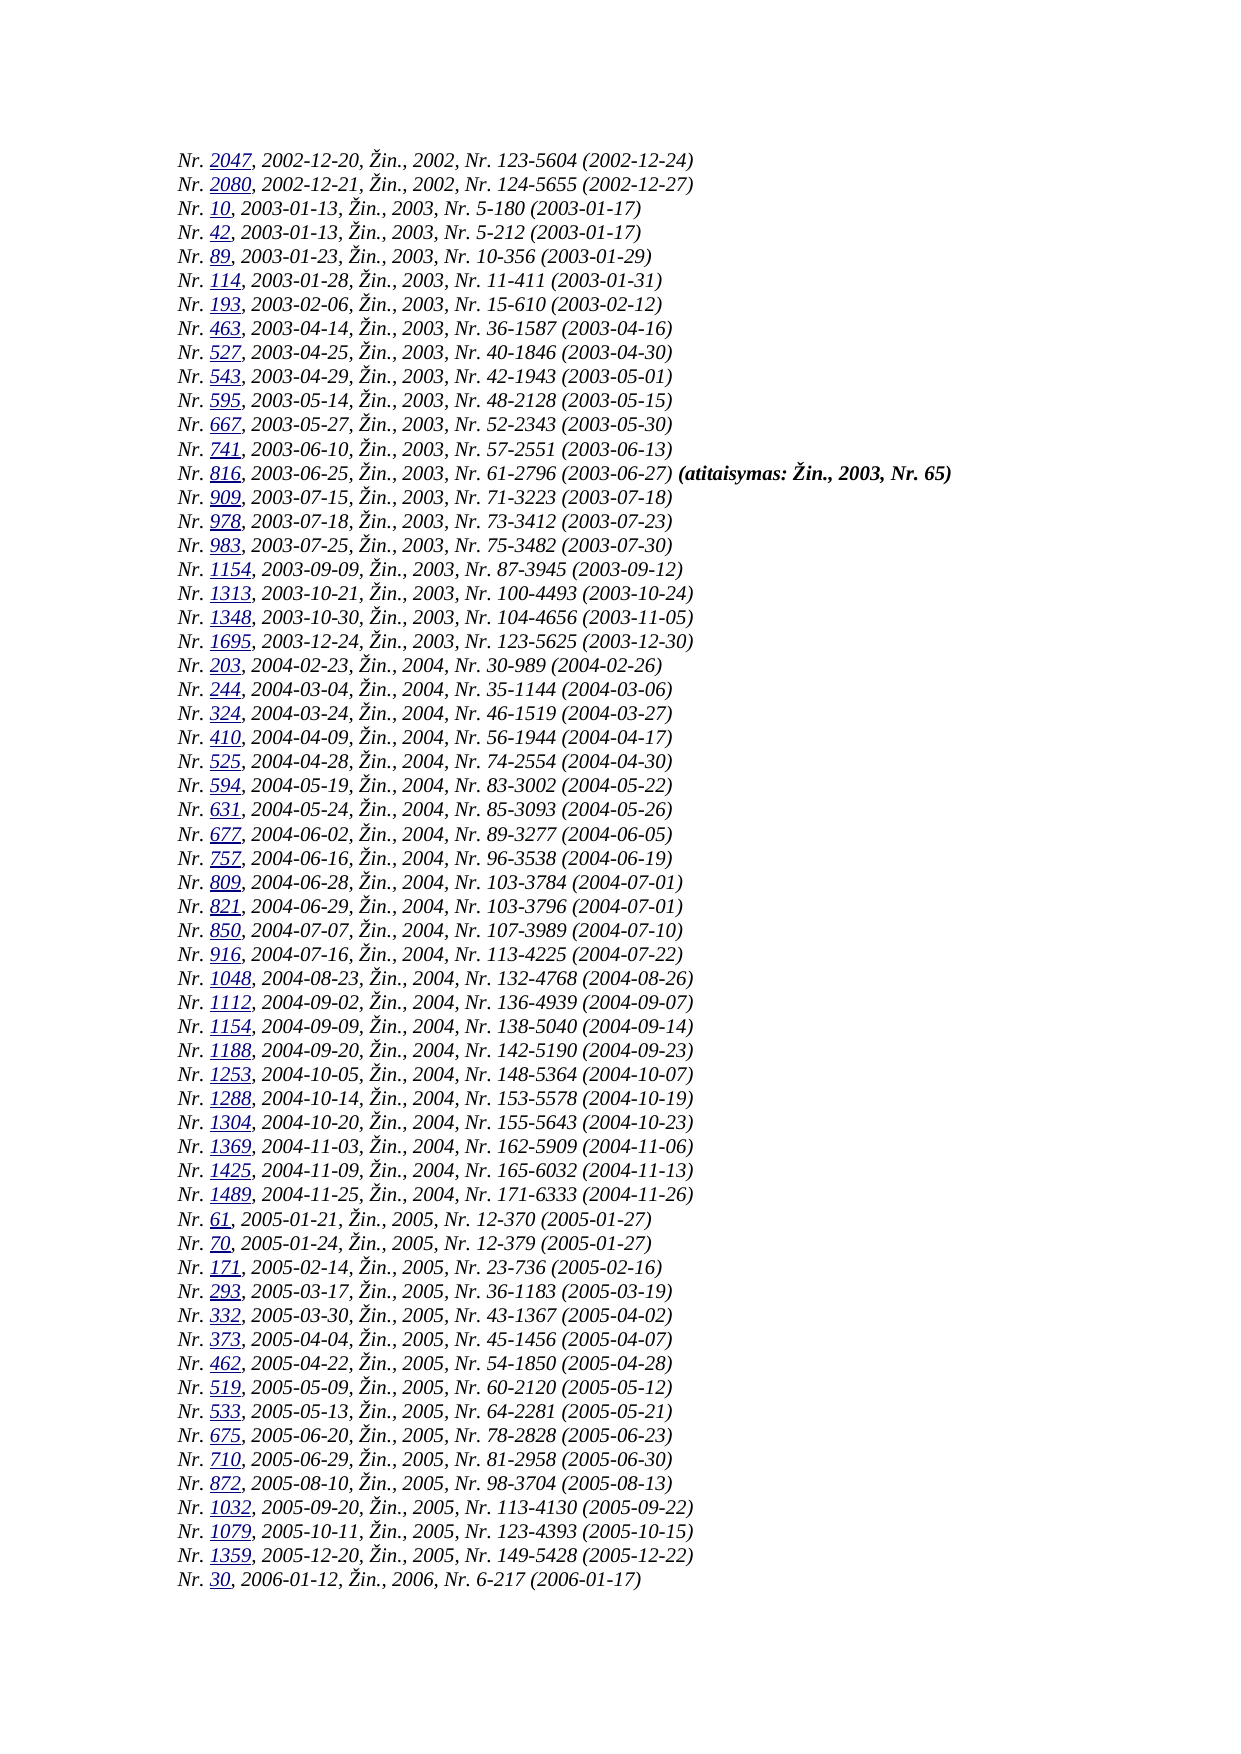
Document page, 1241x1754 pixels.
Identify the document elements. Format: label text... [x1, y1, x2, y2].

text Nr. 89, 2003-01-23, Žin., 2003, Nr. 10-356 (2003-01-29) [177, 244, 1122, 268]
text Nr. 1695, 2003-12-24, Žin., 2003, Nr. 123-5625 (2003-12-30) [177, 629, 1122, 653]
text Nr. 983, 2003-07-25, Žin., 2003, Nr. 75-3482 (2003-07-30) [177, 533, 1122, 557]
text Nr. 1154, 2003-09-09, Žin., 2003, Nr. 87-3945 (2003-09-12) [177, 557, 1122, 581]
text Nr. 42, 2003-01-13, Žin., 2003, Nr. 5-212 (2003-01-17) [177, 220, 1122, 244]
text Nr. 1425, 2004-11-09, Žin., 2004, Nr. 165-6032 (2004-11-13) [177, 1158, 1122, 1182]
text Nr. 527, 2003-04-25, Žin., 2003, Nr. 40-1846 (2003-04-30) [177, 340, 1122, 364]
text Nr. 821, 2004-06-29, Žin., 2004, Nr. 103-3796 (2004-07-01) [177, 894, 1122, 918]
text Nr. 1079, 2005-10-11, Žin., 2005, Nr. 123-4393 (2005-10-15) [177, 1519, 1122, 1543]
text Nr. 1304, 2004-10-20, Žin., 2004, Nr. 155-5643 (2004-10-23) [177, 1110, 1122, 1134]
text Nr. 909, 2003-07-15, Žin., 2003, Nr. 71-3223 (2003-07-18) [177, 484, 1122, 509]
text Nr. 373, 2005-04-04, Žin., 2005, Nr. 45-1456 (2005-04-07) [177, 1327, 1122, 1351]
text Nr. 171, 2005-02-14, Žin., 2005, Nr. 23-736 (2005-02-16) [177, 1254, 1122, 1279]
text Nr. 1489, 2004-11-25, Žin., 2004, Nr. 171-6333 (2004-11-26) [177, 1182, 1122, 1206]
text Nr. 2080, 2002-12-21, Žin., 2002, Nr. 124-5655 (2002-12-27) [177, 172, 1122, 196]
text Nr. 710, 2005-06-29, Žin., 2005, Nr. 81-2958 (2005-06-30) [177, 1447, 1122, 1471]
text Nr. 61, 2005-01-21, Žin., 2005, Nr. 12-370 (2005-01-27) [177, 1206, 1122, 1231]
text Nr. 816, 2003-06-25, Žin., 2003, Nr. 61-2796 (2003-06-27) (atitaisymas: Žin., 2003, Nr. 65) [177, 461, 1122, 484]
text Nr. 1253, 2004-10-05, Žin., 2004, Nr. 148-5364 (2004-10-07) [177, 1062, 1122, 1086]
text Nr. 525, 2004-04-28, Žin., 2004, Nr. 74-2554 (2004-04-30) [177, 749, 1122, 773]
text Nr. 757, 2004-06-16, Žin., 2004, Nr. 96-3538 (2004-06-19) [177, 846, 1122, 869]
text Nr. 850, 2004-07-07, Žin., 2004, Nr. 107-3989 (2004-07-10) [177, 918, 1122, 942]
text Nr. 70, 2005-01-24, Žin., 2005, Nr. 12-379 (2005-01-27) [177, 1231, 1122, 1254]
text Nr. 203, 2004-02-23, Žin., 2004, Nr. 30-989 (2004-02-26) [177, 653, 1122, 677]
text Nr. 193, 2003-02-06, Žin., 2003, Nr. 15-610 (2003-02-12) [177, 292, 1122, 316]
text Nr. 2047, 2002-12-20, Žin., 2002, Nr. 123-5604 (2002-12-24) [177, 148, 1122, 172]
text Nr. 741, 2003-06-10, Žin., 2003, Nr. 57-2551 (2003-06-13) [177, 436, 1122, 461]
text Nr. 463, 2003-04-14, Žin., 2003, Nr. 36-1587 (2003-04-16) [177, 316, 1122, 340]
text Nr. 1348, 2003-10-30, Žin., 2003, Nr. 104-4656 (2003-11-05) [177, 605, 1122, 629]
text Nr. 1048, 2004-08-23, Žin., 2004, Nr. 132-4768 (2004-08-26) [177, 966, 1122, 990]
text Nr. 1313, 2003-10-21, Žin., 2003, Nr. 100-4493 (2003-10-24) [177, 581, 1122, 605]
text Nr. 677, 2004-06-02, Žin., 2004, Nr. 89-3277 (2004-06-05) [177, 821, 1122, 846]
text Nr. 533, 2005-05-13, Žin., 2005, Nr. 64-2281 (2005-05-21) [177, 1399, 1122, 1423]
text Nr. 1188, 2004-09-20, Žin., 2004, Nr. 142-5190 (2004-09-23) [177, 1038, 1122, 1062]
text Nr. 916, 2004-07-16, Žin., 2004, Nr. 113-4225 (2004-07-22) [177, 942, 1122, 966]
text Nr. 675, 2005-06-20, Žin., 2005, Nr. 78-2828 (2005-06-23) [177, 1423, 1122, 1447]
text Nr. 809, 2004-06-28, Žin., 2004, Nr. 103-3784 (2004-07-01) [177, 869, 1122, 894]
text Nr. 1288, 2004-10-14, Žin., 2004, Nr. 153-5578 (2004-10-19) [177, 1086, 1122, 1110]
text Nr. 631, 2004-05-24, Žin., 2004, Nr. 85-3093 (2004-05-26) [177, 797, 1122, 821]
text Nr. 332, 2005-03-30, Žin., 2005, Nr. 43-1367 (2005-04-02) [177, 1303, 1122, 1327]
text Nr. 324, 2004-03-24, Žin., 2004, Nr. 46-1519 (2004-03-27) [177, 701, 1122, 725]
text Nr. 244, 2004-03-04, Žin., 2004, Nr. 35-1144 (2004-03-06) [177, 677, 1122, 701]
text Nr. 10, 2003-01-13, Žin., 2003, Nr. 5-180 (2003-01-17) [177, 196, 1122, 220]
text Nr. 872, 2005-08-10, Žin., 2005, Nr. 98-3704 (2005-08-13) [177, 1471, 1122, 1495]
text Nr. 114, 2003-01-28, Žin., 2003, Nr. 11-411 (2003-01-31) [177, 268, 1122, 292]
text Nr. 1359, 2005-12-20, Žin., 2005, Nr. 149-5428 (2005-12-22) [177, 1543, 1122, 1567]
text Nr. 594, 2004-05-19, Žin., 2004, Nr. 83-3002 (2004-05-22) [177, 773, 1122, 797]
text Nr. 1032, 2005-09-20, Žin., 2005, Nr. 113-4130 (2005-09-22) [177, 1495, 1122, 1519]
text Nr. 1154, 2004-09-09, Žin., 2004, Nr. 138-5040 (2004-09-14) [177, 1014, 1122, 1038]
text Nr. 543, 2003-04-29, Žin., 2003, Nr. 42-1943 (2003-05-01) [177, 364, 1122, 388]
text Nr. 410, 2004-04-09, Žin., 2004, Nr. 56-1944 (2004-04-17) [177, 725, 1122, 749]
text Nr. 293, 2005-03-17, Žin., 2005, Nr. 36-1183 (2005-03-19) [177, 1279, 1122, 1303]
text Nr. 519, 2005-05-09, Žin., 2005, Nr. 60-2120 (2005-05-12) [177, 1375, 1122, 1399]
text Nr. 1369, 2004-11-03, Žin., 2004, Nr. 162-5909 (2004-11-06) [177, 1134, 1122, 1158]
text Nr. 667, 2003-05-27, Žin., 2003, Nr. 52-2343 (2003-05-30) [177, 412, 1122, 436]
text Nr. 462, 2005-04-22, Žin., 2005, Nr. 54-1850 (2005-04-28) [177, 1351, 1122, 1375]
text Nr. 595, 2003-05-14, Žin., 2003, Nr. 48-2128 (2003-05-15) [177, 388, 1122, 412]
text Nr. 30, 2006-01-12, Žin., 2006, Nr. 6-217 (2006-01-17) [177, 1567, 1122, 1591]
text Nr. 1112, 2004-09-02, Žin., 2004, Nr. 136-4939 (2004-09-07) [177, 990, 1122, 1014]
text Nr. 978, 2003-07-18, Žin., 2003, Nr. 73-3412 (2003-07-23) [177, 509, 1122, 533]
